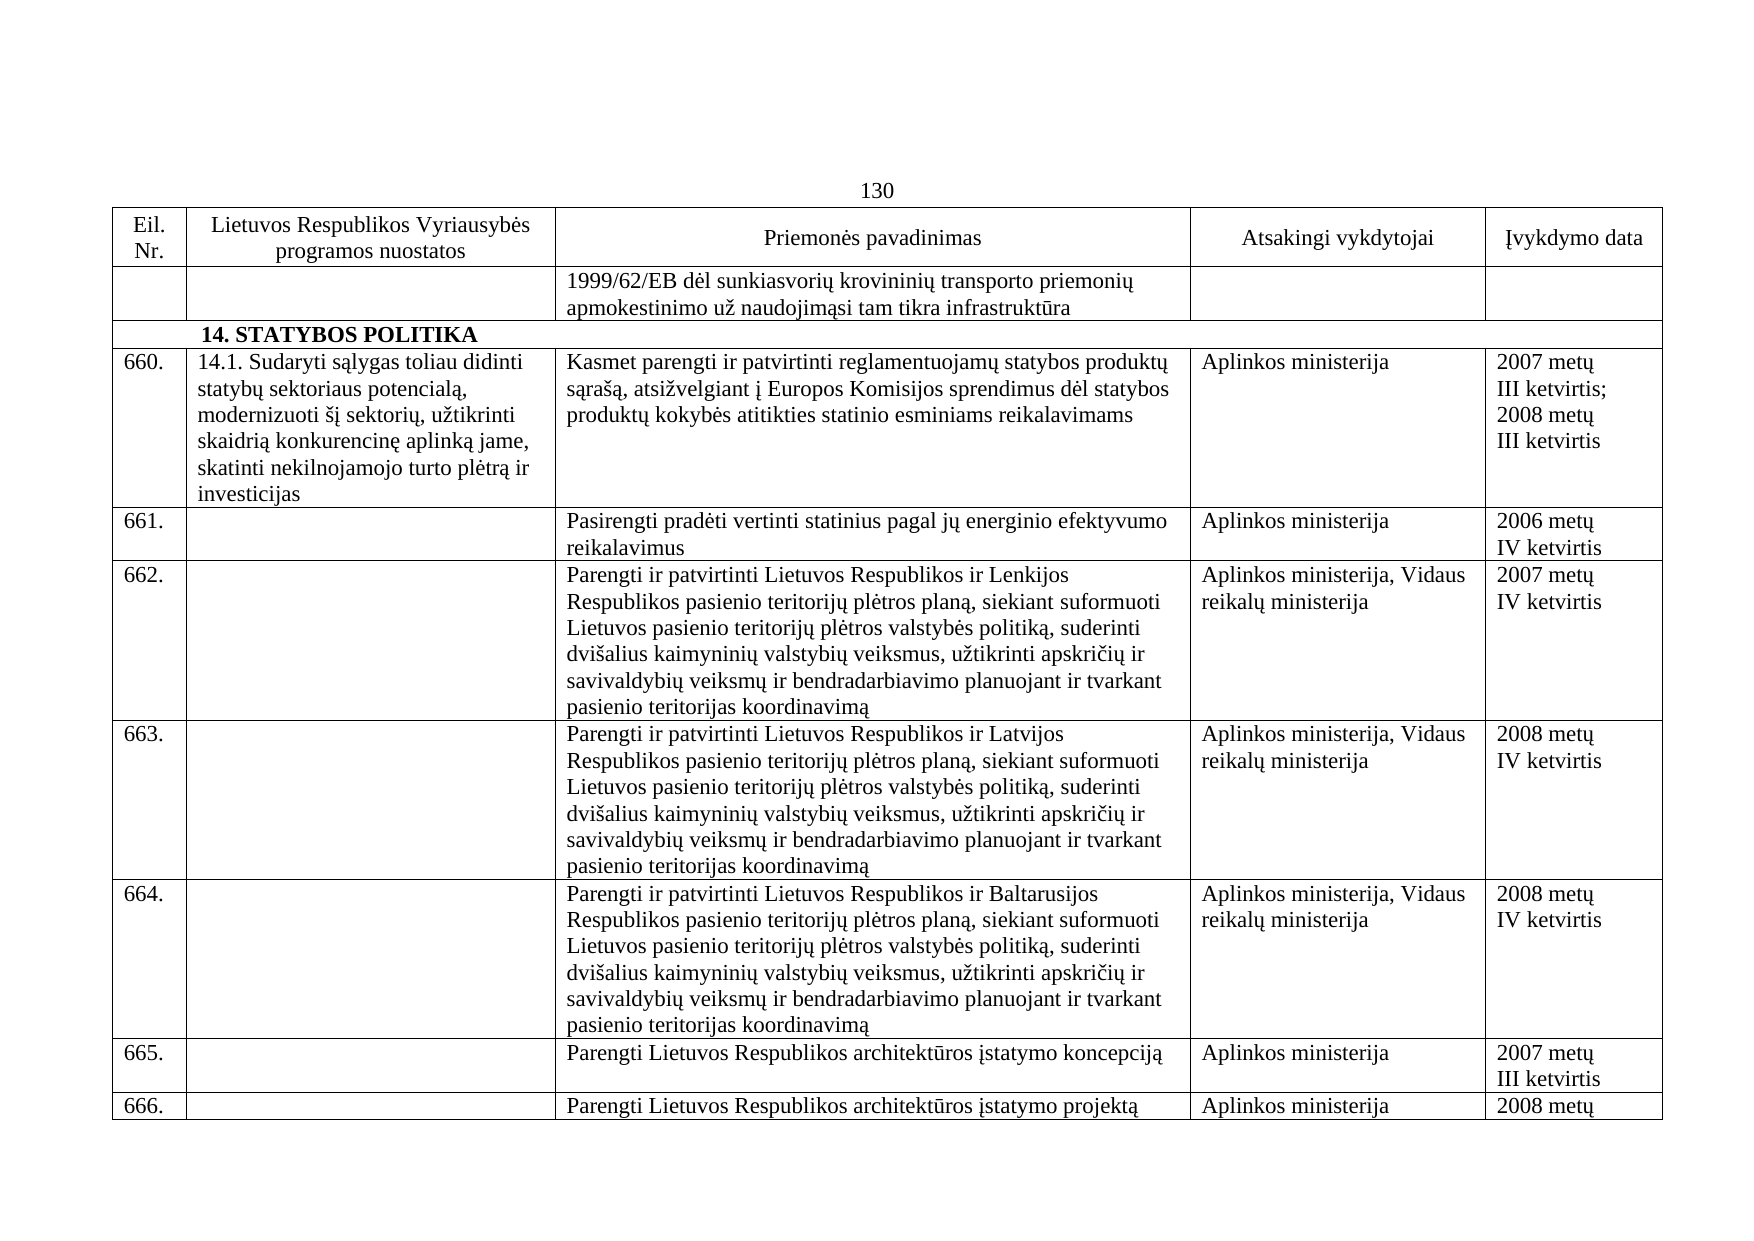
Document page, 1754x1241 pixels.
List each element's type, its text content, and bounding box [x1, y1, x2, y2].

table_cell [187, 508, 555, 560]
table_cell 2007 metų III ketvirtis; 2008 metų III ketvirtis [1486, 349, 1662, 507]
table_cell 14.1. Sudaryti sąlygas toliau didinti statybų sektoriaus potencialą, modernizuoti šį sektorių, užtikrinti skaidrią konkurencinę aplinką jame, skatinti nekilnojamojo turto plėtrą ir investicijas [187, 349, 555, 507]
table_cell 2008 metų [1486, 1093, 1662, 1119]
table_cell Parengti Lietuvos Respublikos architektūros įstatymo projektą [556, 1093, 1190, 1119]
table_cell 662. [113, 561, 186, 719]
table_cell 660. [113, 349, 186, 507]
table_cell Pasirengti pradėti vertinti statinius pagal jų energinio efektyvumo reikalavimus [556, 508, 1190, 560]
table_cell 14. STATYBOS POLITIKA [113, 321, 1662, 347]
table_cell [187, 1039, 555, 1092]
table_header Įvykdymo data [1486, 208, 1662, 266]
table_cell Kasmet parengti ir patvirtinti reglamentuojamų statybos produktų sąrašą, atsižvelgiant į Europos Komisijos sprendimus dėl statybos produktų kokybės atitikties statinio esminiams reikalavimams [556, 349, 1190, 507]
table_cell 666. [113, 1093, 186, 1119]
table_cell 2008 metų IV ketvirtis [1486, 721, 1662, 879]
table_cell 2007 metų IV ketvirtis [1486, 561, 1662, 719]
table_cell [1191, 267, 1485, 320]
table_cell [1486, 267, 1662, 320]
table_cell Aplinkos ministerija, Vidaus reikalų ministerija [1191, 880, 1485, 1038]
table_cell Parengti Lietuvos Respublikos architektūros įstatymo koncepciją [556, 1039, 1190, 1092]
table_cell Aplinkos ministerija [1191, 1039, 1485, 1092]
table_cell [187, 721, 555, 879]
table_cell 2006 metų IV ketvirtis [1486, 508, 1662, 560]
table_cell Parengti ir patvirtinti Lietuvos Respublikos ir Lenkijos Respublikos pasienio teritorijų plėtros planą, siekiant suformuoti Lietuvos pasienio teritorijų plėtros valstybės politiką, suderinti dvišalius kaimyninių valstybių veiksmus, užtikrinti apskričių ir savivaldybių veiksmų ir bendradarbiavimo planuojant ir tvarkant pasienio teritorijas koordinavimą [556, 561, 1190, 719]
table_cell Aplinkos ministerija [1191, 508, 1485, 560]
table_cell Aplinkos ministerija [1191, 1093, 1485, 1119]
table_cell 663. [113, 721, 186, 879]
table_cell 661. [113, 508, 186, 560]
table_cell 665. [113, 1039, 186, 1092]
table_cell Aplinkos ministerija, Vidaus reikalų ministerija [1191, 721, 1485, 879]
table_cell Parengti ir patvirtinti Lietuvos Respublikos ir Latvijos Respublikos pasienio teritorijų plėtros planą, siekiant suformuoti Lietuvos pasienio teritorijų plėtros valstybės politiką, suderinti dvišalius kaimyninių valstybių veiksmus, užtikrinti apskričių ir savivaldybių veiksmų ir bendradarbiavimo planuojant ir tvarkant pasienio teritorijas koordinavimą [556, 721, 1190, 879]
table_header Eil. Nr. [113, 208, 186, 266]
table_header Priemonės pavadinimas [556, 208, 1190, 266]
table_cell Aplinkos ministerija [1191, 349, 1485, 507]
table_header Lietuvos Respublikos Vyriausybės programos nuostatos [187, 208, 555, 266]
table_cell 2008 metų IV ketvirtis [1486, 880, 1662, 1038]
table_cell 664. [113, 880, 186, 1038]
table_cell Parengti ir patvirtinti Lietuvos Respublikos ir Baltarusijos Respublikos pasienio teritorijų plėtros planą, siekiant suformuoti Lietuvos pasienio teritorijų plėtros valstybės politiką, suderinti dvišalius kaimyninių valstybių veiksmus, užtikrinti apskričių ir savivaldybių veiksmų ir bendradarbiavimo planuojant ir tvarkant pasienio teritorijas koordinavimą [556, 880, 1190, 1038]
table_header Atsakingi vykdytojai [1191, 208, 1485, 266]
table_cell 1999/62/EB dėl sunkiasvorių krovininių transporto priemonių apmokestinimo už naudojimąsi tam tikra infrastruktūra [556, 267, 1190, 320]
table_cell [187, 561, 555, 719]
table_cell [187, 880, 555, 1038]
table_cell [113, 267, 186, 320]
table_cell [187, 1093, 555, 1119]
table_cell [187, 267, 555, 320]
table_cell 2007 metų III ketvirtis [1486, 1039, 1662, 1092]
table_cell Aplinkos ministerija, Vidaus reikalų ministerija [1191, 561, 1485, 719]
